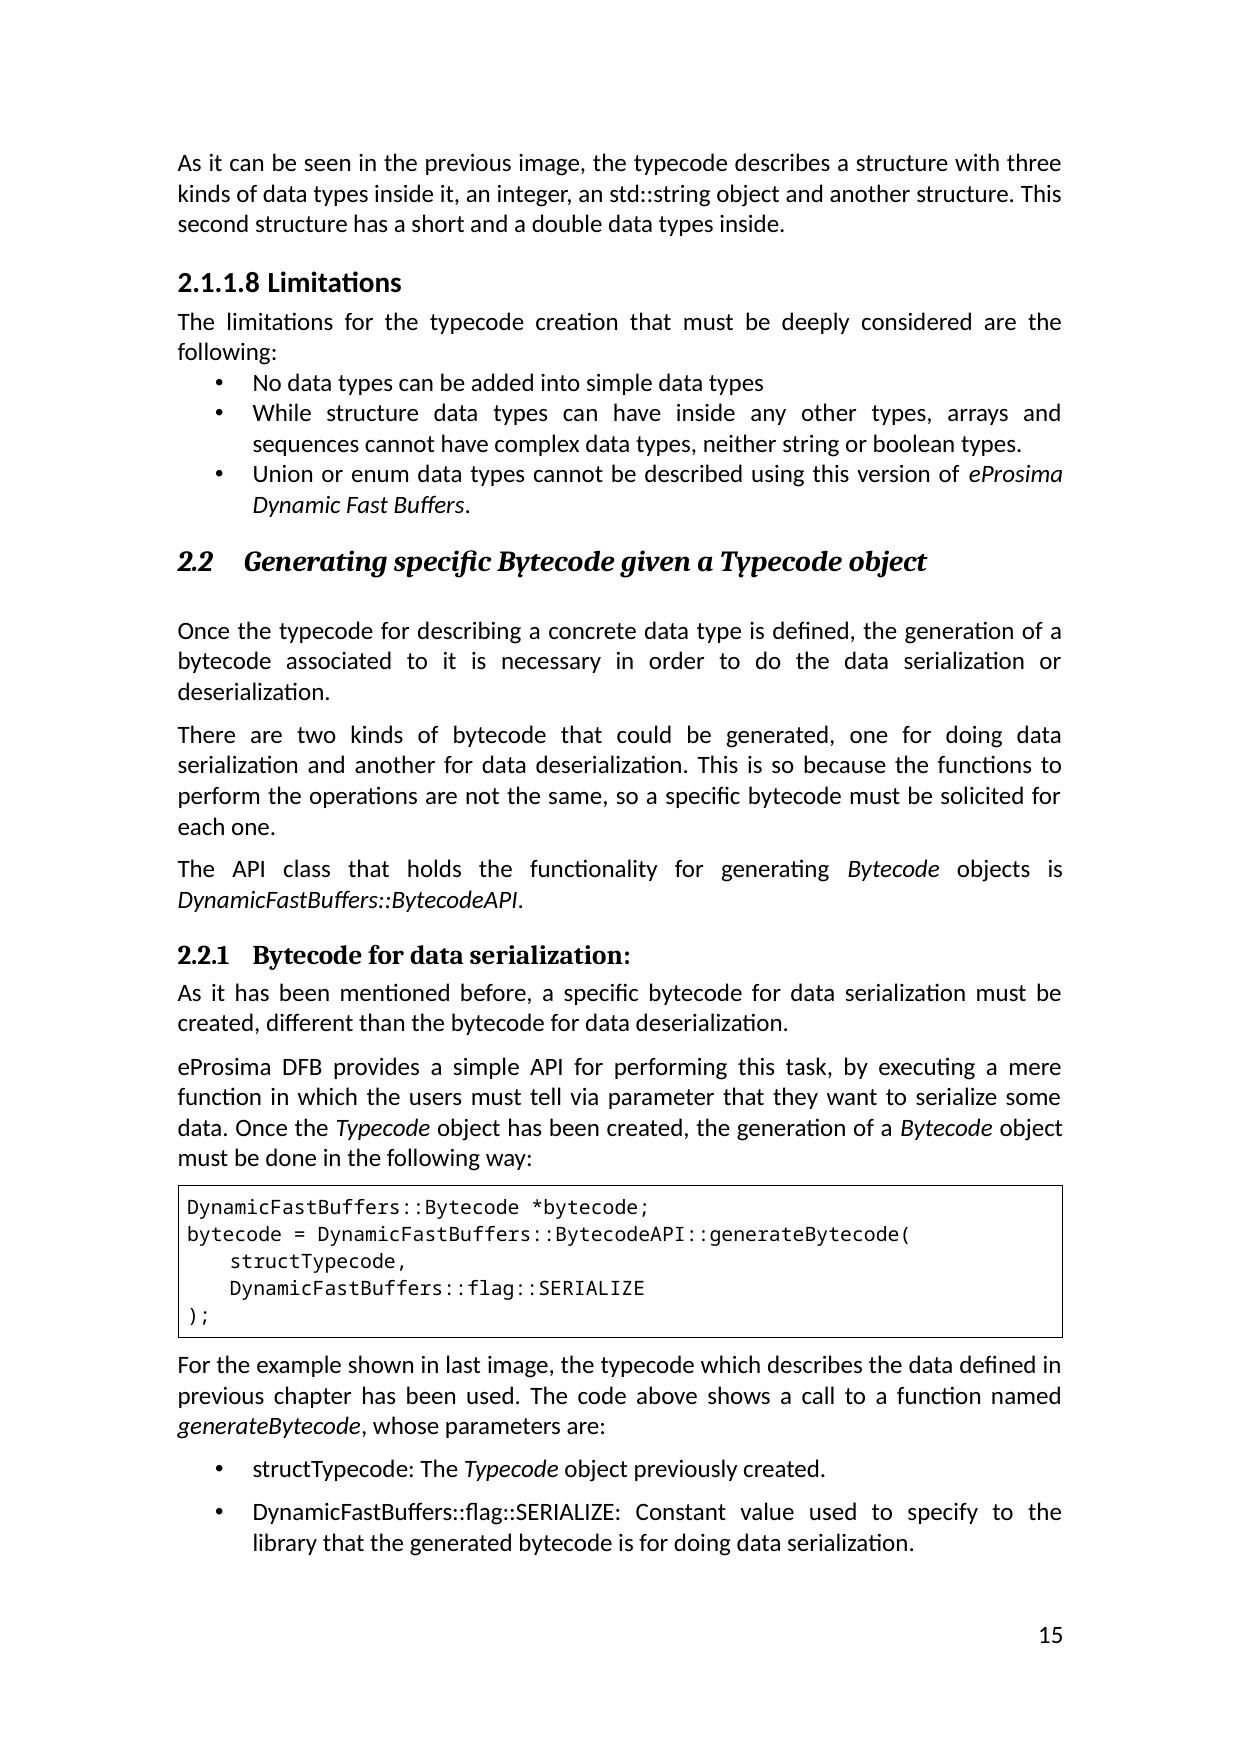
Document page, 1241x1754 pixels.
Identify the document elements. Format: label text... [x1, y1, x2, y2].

text As it can be seen in the previous image, the typecode describes a structure with three kinds of data types inside it, an integer, an std::string object and another structure. This second structure has a short and a double data types inside. [177, 148, 1063, 239]
text structTypecode, [187, 1247, 1053, 1274]
subtitle Limitations [177, 264, 1063, 300]
list DynamicFastBuffers::flag::SERIALIZE: Constant value used to specify to the library that the generated bytecode is for doing data serialization. [215, 1496, 1063, 1557]
text ); [187, 1301, 1053, 1328]
text DynamicFastBuffers::flag::SERIALIZE [187, 1274, 1053, 1301]
text The API class that holds the functionality for generating Bytecode objects is DynamicFastBuffers::BytecodeAPI. [177, 854, 1063, 915]
text For the example shown in last image, the typecode which describes the data defined in previous chapter has been used. The code above shows a call to a function named generateBytecode, whose parameters are: [177, 1186, 1063, 1441]
text DynamicFastBuffers::Bytecode *bytecode; [187, 1193, 1053, 1221]
text Once the typecode for describing a concrete data type is defined, the generation of a bytecode associated to it is necessary in order to do the data serialization or deserialization. [177, 615, 1063, 707]
text bytecode = DynamicFastBuffers::BytecodeAPI::generateBytecode( [187, 1221, 1053, 1247]
subtitle Generating specific Bytecode given a Typecode object [177, 545, 1063, 578]
list No data types can be added into simple data types [215, 367, 1063, 398]
subtitle Bytecode for data serialization: [177, 940, 1063, 971]
list While structure data types can have inside any other types, arrays and sequences cannot have complex data types, neither string or boolean types. [215, 398, 1063, 459]
text The limitations for the typecode creation that must be deeply considered are the following: [177, 306, 1063, 367]
text [179, 1186, 1062, 1337]
text eProsima DFB provides a simple API for performing this task, by executing a mere function in which the users must tell via parameter that they want to serialize some data. Once the Typecode object has been created, the generation of a Bytecode object must be done in the following way: [177, 1051, 1063, 1173]
list structTypecode: The Typecode object previously created. [215, 1453, 1063, 1484]
list Union or enum data types cannot be described using this version of eProsima Dynamic Fast Buffers. [215, 459, 1063, 520]
text There are two kinds of bytecode that could be generated, one for doing data serialization and another for data deserialization. This is so because the functions to perform the operations are not the same, so a specific bytecode must be solicited for each one. [177, 719, 1063, 841]
text As it has been mentioned before, a specific bytecode for data serialization must be created, different than the bytecode for data deserialization. [177, 977, 1063, 1038]
